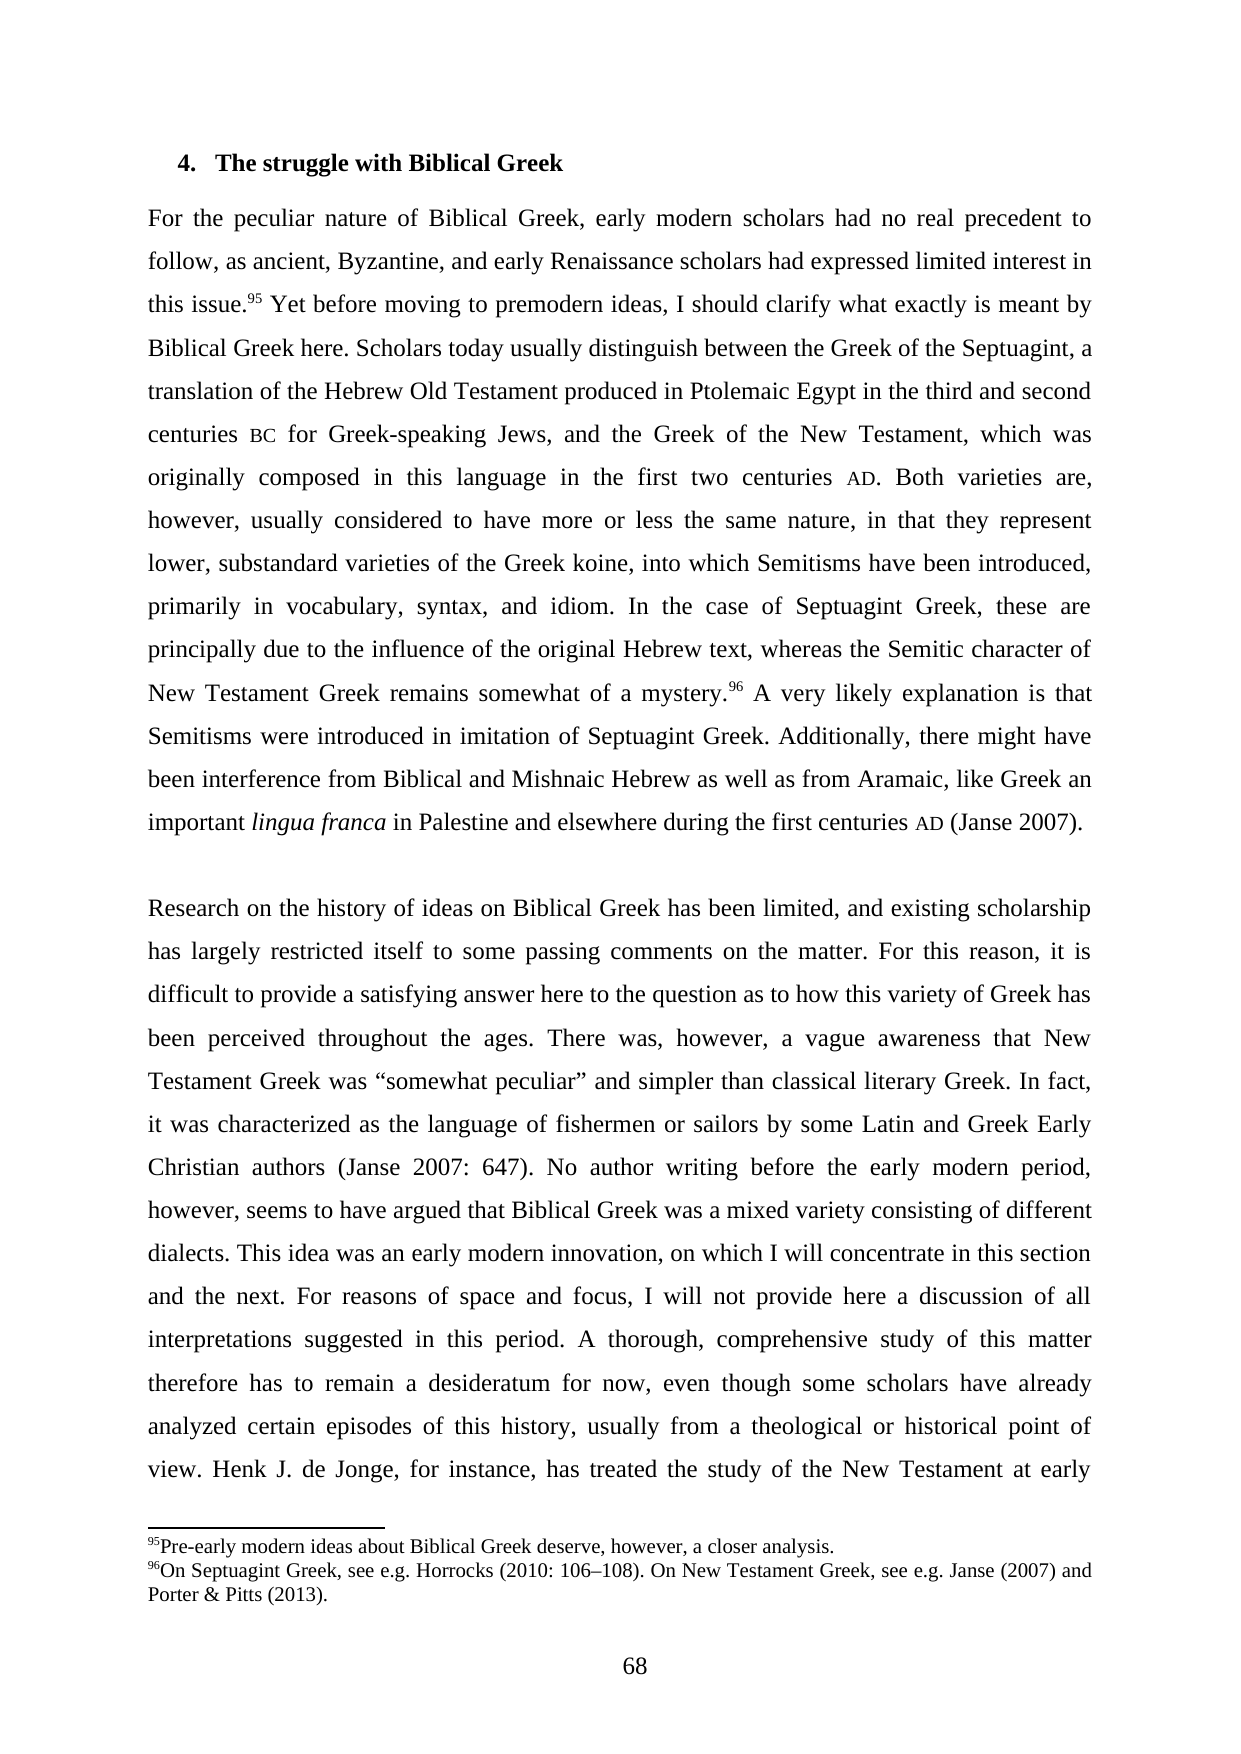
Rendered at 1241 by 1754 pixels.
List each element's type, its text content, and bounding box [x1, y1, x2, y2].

text Research on the history of ideas on Biblical Greek has been limited, and existing scholarship has largely restricted itself to some passing comments on the matter. For this reason, it is difficult to provide a satisfying answer here to the question as to how this variety of Greek has been perceived throughout the ages. There was, however, a vague awareness that New Testament Greek was “somewhat peculiar” and simpler than classical literary Greek. In fact, it was characterized as the language of fishermen or sailors by some Latin and Greek Early Christian authors (Janse 2007: 647). No author writing before the early modern period, however, seems to have argued that Biblical Greek was a mixed variety consisting of different dialects. This idea was an early modern innovation, on which I will concentrate in this section and the next. For reasons of space and focus, I will not provide here a discussion of all interpretations suggested in this period. A thorough, comprehensive study of this matter therefore has to remain a desideratum for now, even though some scholars have already analyzed certain episodes of this history, usually from a theological or historical point of view. Henk J. de Jonge, for instance, has treated the study of the New Testament at early [148, 893, 1093, 1483]
subtitle The struggle with Biblical Greek [177, 148, 1093, 176]
text Pre-early modern ideas about Biblical Greek deserve, however, a closer analysis. [148, 1534, 1093, 1558]
text On Septuagint Greek, see e.g. Horrocks (2010: 106–108). On New Testament Greek, see e.g. Janse (2007) and Porter & Pitts (2013). [148, 1558, 1093, 1606]
text For the peculiar nature of Biblical Greek, early modern scholars had no real precedent to follow, as ancient, Byzantine, and early Renaissance scholars had expressed limited interest in this issue. Yet before moving to premodern ideas, I should clarify what exactly is meant by Biblical Greek here. Scholars today usually distinguish between the Greek of the Septuagint, a translation of the Hebrew Old Testament produced in Ptolemaic Egypt in the third and second centuries bc for Greek-speaking Jews, and the Greek of the New Testament, which was originally composed in this language in the first two centuries ad. Both varieties are, however, usually considered to have more or less the same nature, in that they represent lower, substandard varieties of the Greek koine, into which Semitisms have been introduced, primarily in vocabulary, syntax, and idiom. In the case of Septuagint Greek, these are principally due to the influence of the original Hebrew text, whereas the Semitic character of New Testament Greek remains somewhat of a mystery. A very likely explanation is that Semitisms were introduced in imitation of Septuagint Greek. Additionally, there might have been interference from Biblical and Mishnaic Hebrew as well as from Aramaic, like Greek an important lingua franca in Palestine and elsewhere during the first centuries ad (Janse 2007). [148, 203, 1093, 836]
